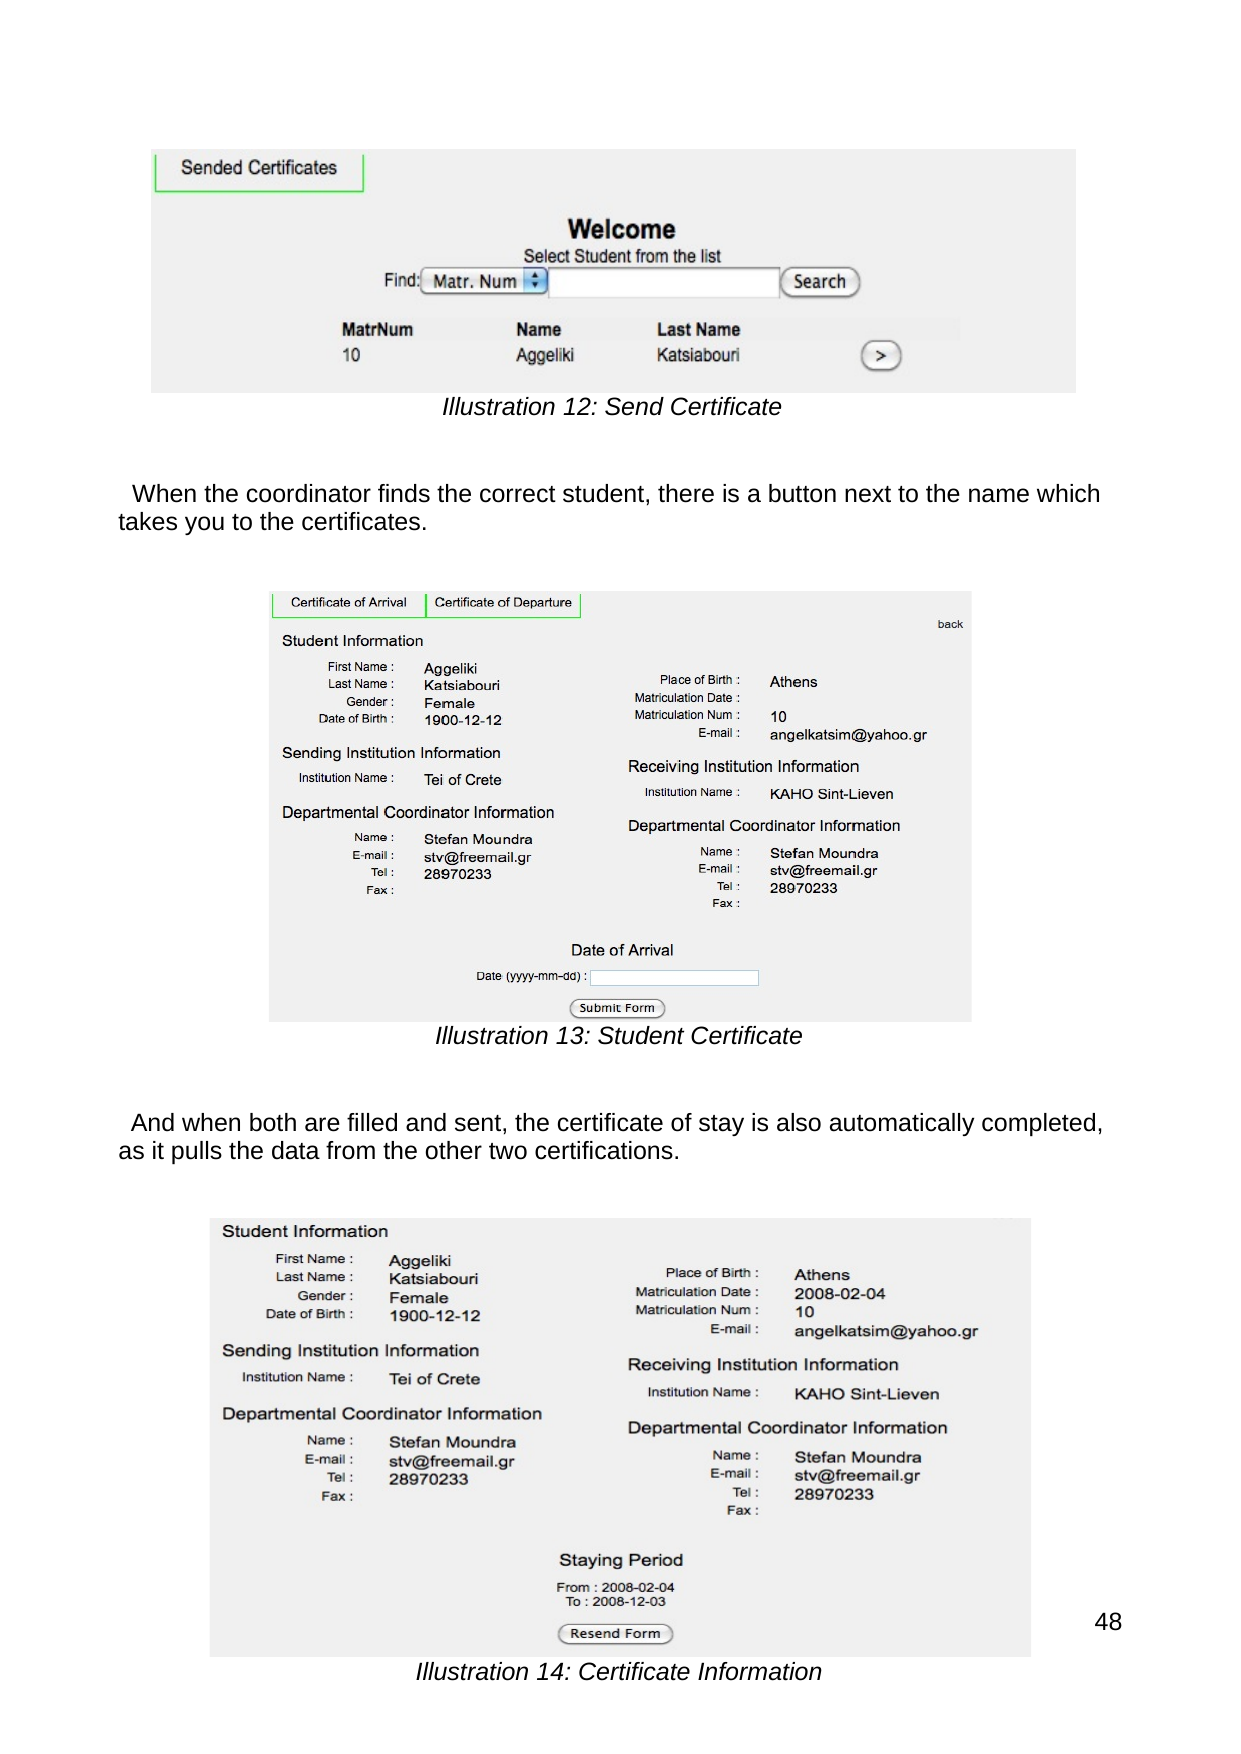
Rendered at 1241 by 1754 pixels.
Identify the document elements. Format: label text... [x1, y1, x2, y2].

text Illustration 12: Send Certificate [151, 393, 1076, 421]
text And when both are filled and sent, the certificate of stay is also automatically completed, as it pulls the data from the other two certifications. [118, 1107, 1122, 1165]
text [209, 1206, 1031, 1218]
picture [151, 149, 1076, 393]
text Illustration 13: Student Certificate [269, 1022, 971, 1050]
text Illustration 14: Certificate Information [209, 1657, 1031, 1685]
text When the coordinator finds the correct student, there is a button next to the name which takes you to the certificates. [118, 479, 1122, 536]
picture [268, 591, 972, 1022]
picture [209, 1218, 1032, 1657]
